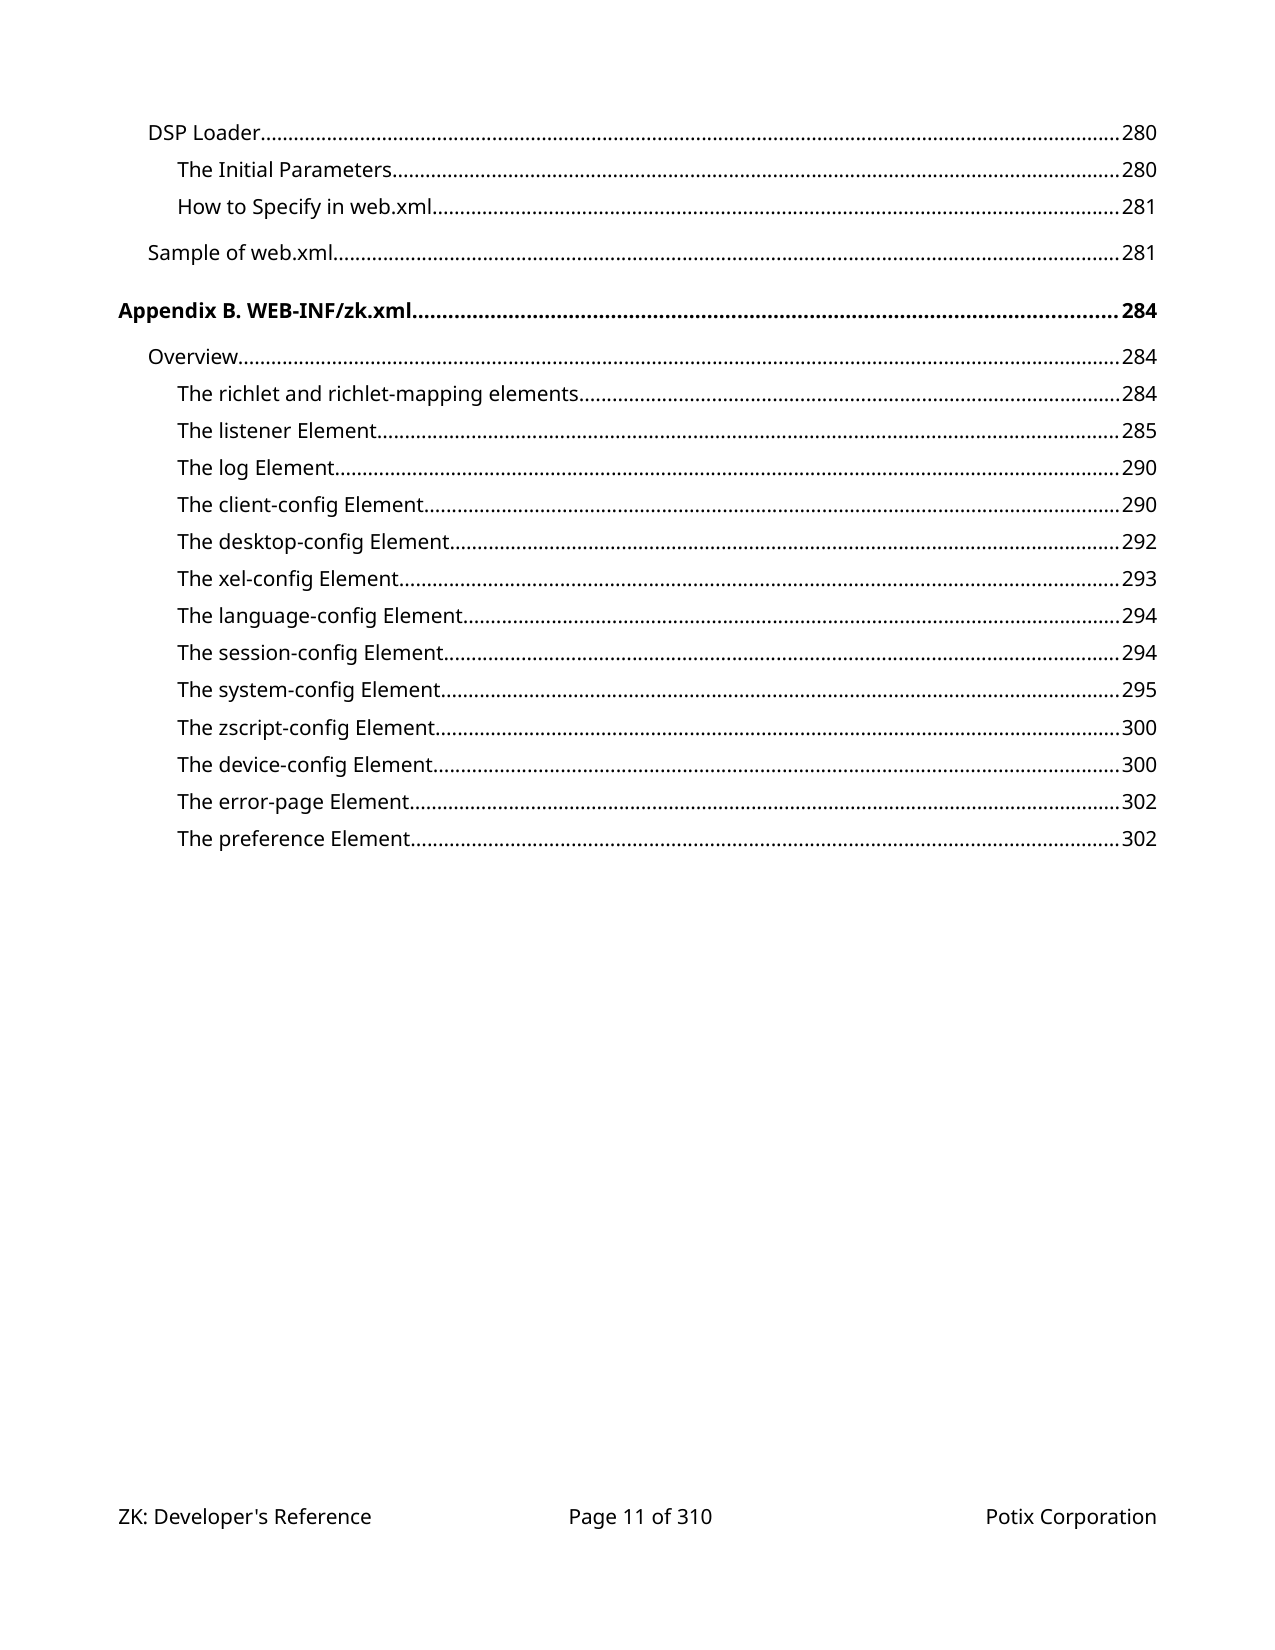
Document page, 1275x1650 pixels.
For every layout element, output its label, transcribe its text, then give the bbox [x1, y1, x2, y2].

text The Initial Parameters 280 [177, 155, 1157, 183]
text The error-page Element 302 [177, 787, 1157, 815]
text The richlet and richlet-mapping elements 284 [177, 379, 1157, 407]
text The desktop-config Element 292 [177, 527, 1157, 556]
text The system-config Element 295 [177, 676, 1157, 704]
text How to Specify in web.xml 281 [177, 192, 1157, 221]
text The listener Element 285 [177, 416, 1157, 444]
text The preference Element 302 [177, 824, 1157, 852]
text Overview 284 [148, 342, 1157, 370]
text The xel-config Element 293 [177, 564, 1157, 593]
text The zscript-config Element 300 [177, 713, 1157, 741]
text The language-config Element 294 [177, 601, 1157, 630]
text Sample of web.xml 281 [148, 238, 1157, 266]
text The log Element 290 [177, 453, 1157, 481]
text The client-config Element 290 [177, 490, 1157, 518]
text The device-config Element 300 [177, 750, 1157, 778]
text The session-config Element 294 [177, 638, 1157, 667]
text DSP Loader 280 [148, 118, 1157, 146]
text Appendix B. WEB-INF/zk.xml 284 [118, 296, 1157, 324]
